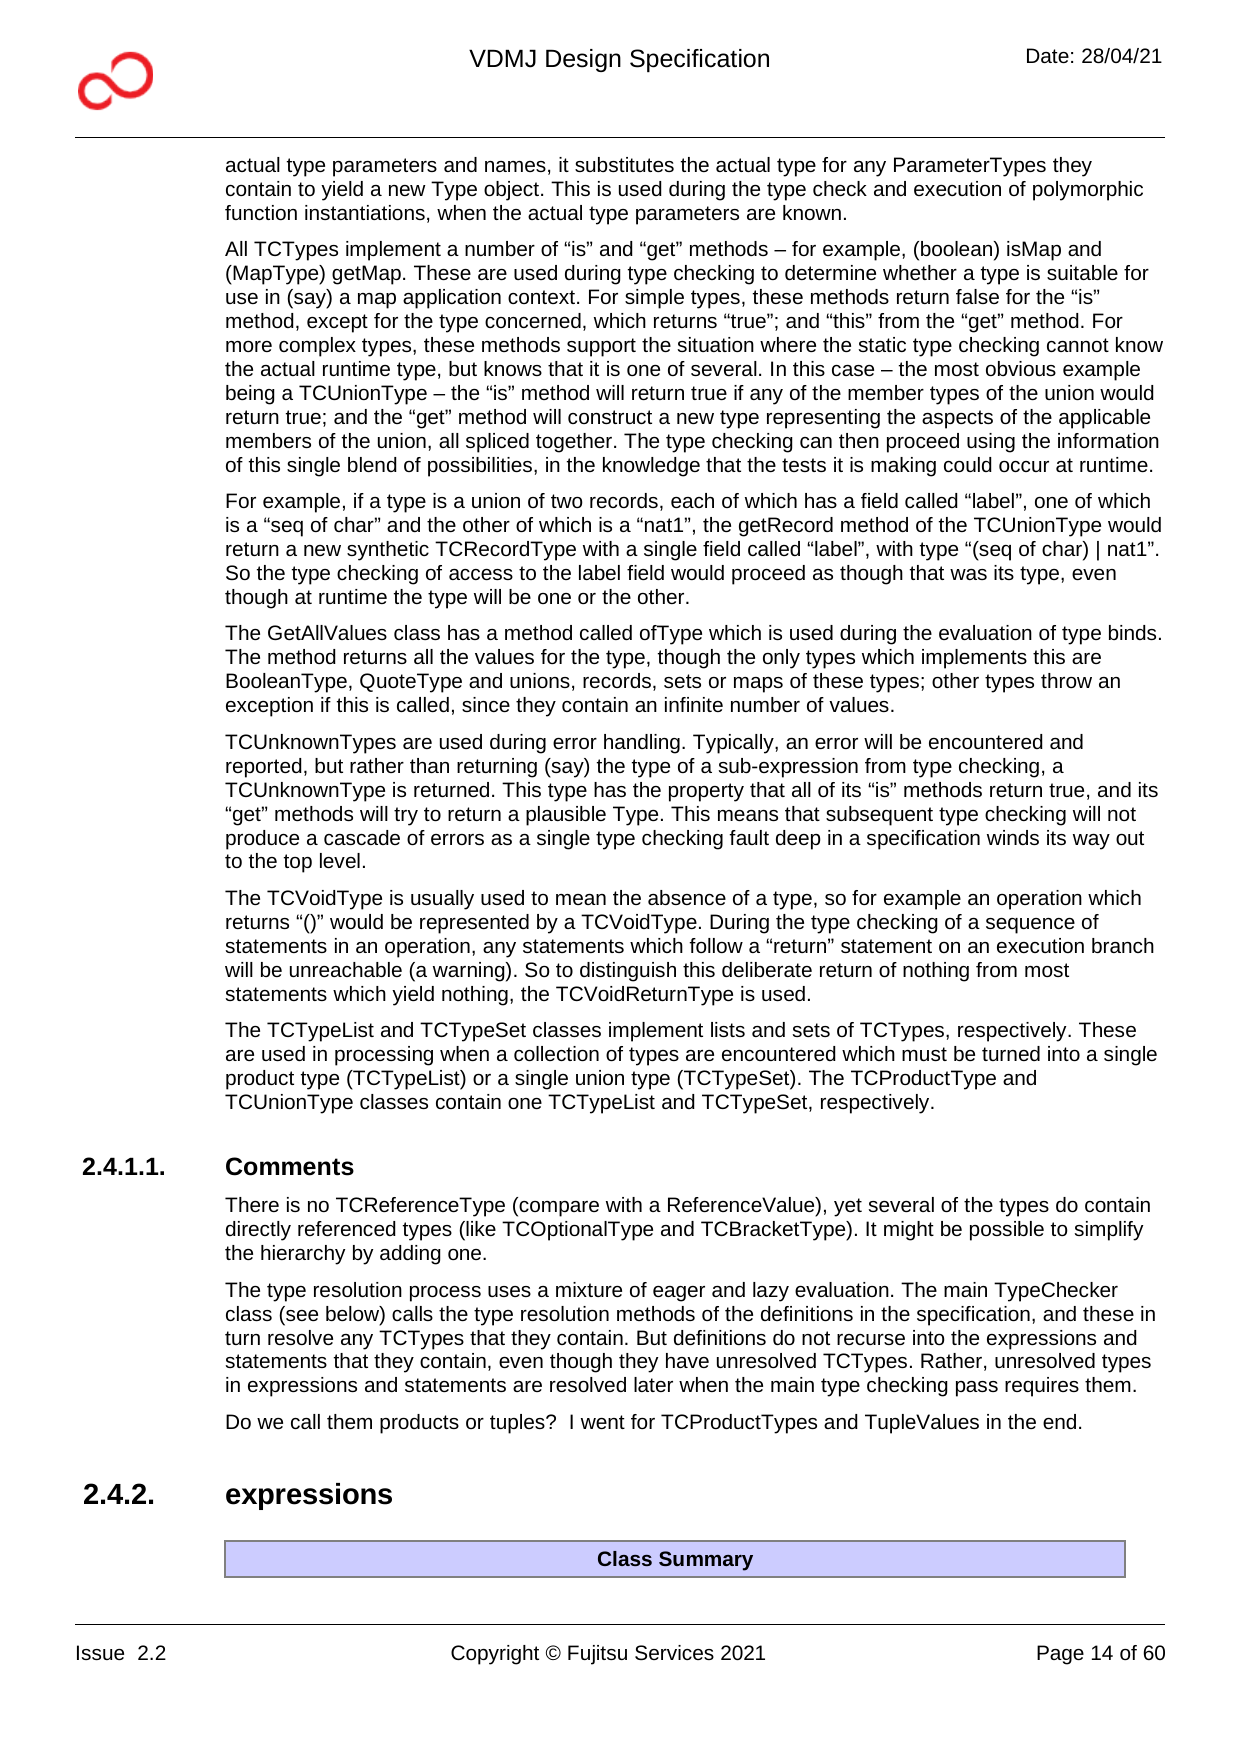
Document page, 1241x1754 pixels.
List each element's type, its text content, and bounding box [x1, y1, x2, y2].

text Do we call them products or tuples? I went for TCProductTypes and TupleValues in the end. [225, 1410, 1165, 1434]
text All TCTypes implement a number of “is” and “get” methods – for example, (boolean) isMap and (MapType) getMap. These are used during type checking to determine whether a type is suitable for use in (say) a map application context. For simple types, these methods return false for the “is” method, except for the type concerned, which returns “true”; and “this” from the “get” method. For more complex types, these methods support the situation where the static type checking cannot know the actual runtime type, but knows that it is one of several. In this case – the most obvious example being a TCUnionType – the “is” method will return true if any of the member types of the union would return true; and the “get” method will construct a new type representing the aspects of the applicable members of the union, all spliced together. The type checking can then proceed using the information of this single blend of possibilities, in the knowledge that the tests it is making could occur at runtime. [225, 237, 1165, 477]
table_header Class Summary [226, 1542, 1124, 1576]
text The GetAllValues class has a method called ofType which is used during the evaluation of type binds. The method returns all the values for the type, though the only types which implements this are BooleanType, QuoteType and unions, records, sets or maps of these types; other types throw an exception if this is called, since they contain an infinite number of values. [225, 622, 1165, 717]
text There is no TCReferenceType (compare with a ReferenceValue), yet several of the types do contain directly referenced types (like TCOptionalType and TCBracketType). It might be possible to simplify the hierarchy by adding one. [225, 1193, 1165, 1265]
text The type resolution process uses a mixture of eager and lazy evaluation. The main TypeChecker class (see below) calls the type resolution methods of the definitions in the specification, and these in turn resolve any TCTypes that they contain. But definitions do not recurse into the expressions and statements that they contain, even though they have unresolved TCTypes. Rather, unresolved types in expressions and statements are resolved later when the main type checking pass requires them. [225, 1278, 1165, 1398]
text The TCVoidType is usually used to mean the absence of a type, so for example an operation which returns “()” would be represented by a TCVoidType. During the type checking of a sequence of statements in an operation, any statements which follow a “return” statement on an execution branch will be unreachable (a warning). So to distinguish this deliberate return of nothing from most statements which yield nothing, the TCVoidReturnType is used. [225, 886, 1165, 1006]
text TCUnknownTypes are used during error handling. Typically, an error will be encountered and reported, but rather than returning (say) the type of a sub-expression from type checking, a TCUnknownType is returned. This type has the property that all of its “is” methods return true, and its “get” methods will try to return a plausible Type. This means that subsequent type checking will not produce a cascade of errors as a single type checking fault deep in a specification winds its way out to the top level. [225, 730, 1165, 874]
text For example, if a type is a union of two records, each of which has a field called “label”, one of which is a “seq of char” and the other of which is a “nat1”, the getRecord method of the TCUnionType would return a new synthetic TCRecordType with a single field called “label”, with type “(seq of char) | nat1”. So the type checking of access to the label field would proceed as though that was its type, even though at runtime the type will be one or the other. [225, 489, 1165, 609]
subtitle Comments [75, 1152, 1165, 1181]
text The TCTypeList and TCTypeSet classes implement lists and sets of TCTypes, respectively. These are used in processing when a collection of types are encountered which must be turned into a single product type (TCTypeList) or a single union type (TCTypeSet). The TCProductType and TCUnionType classes contain one TCTypeList and TCTypeSet, respectively. [225, 1018, 1165, 1114]
picture [78, 44, 153, 120]
subtitle expressions [75, 1477, 1165, 1510]
text actual type parameters and names, it substitutes the actual type for any ParameterTypes they contain to yield a new Type object. This is used during the type check and execution of polymorphic function instantiations, when the actual type parameters are known. [225, 153, 1165, 225]
